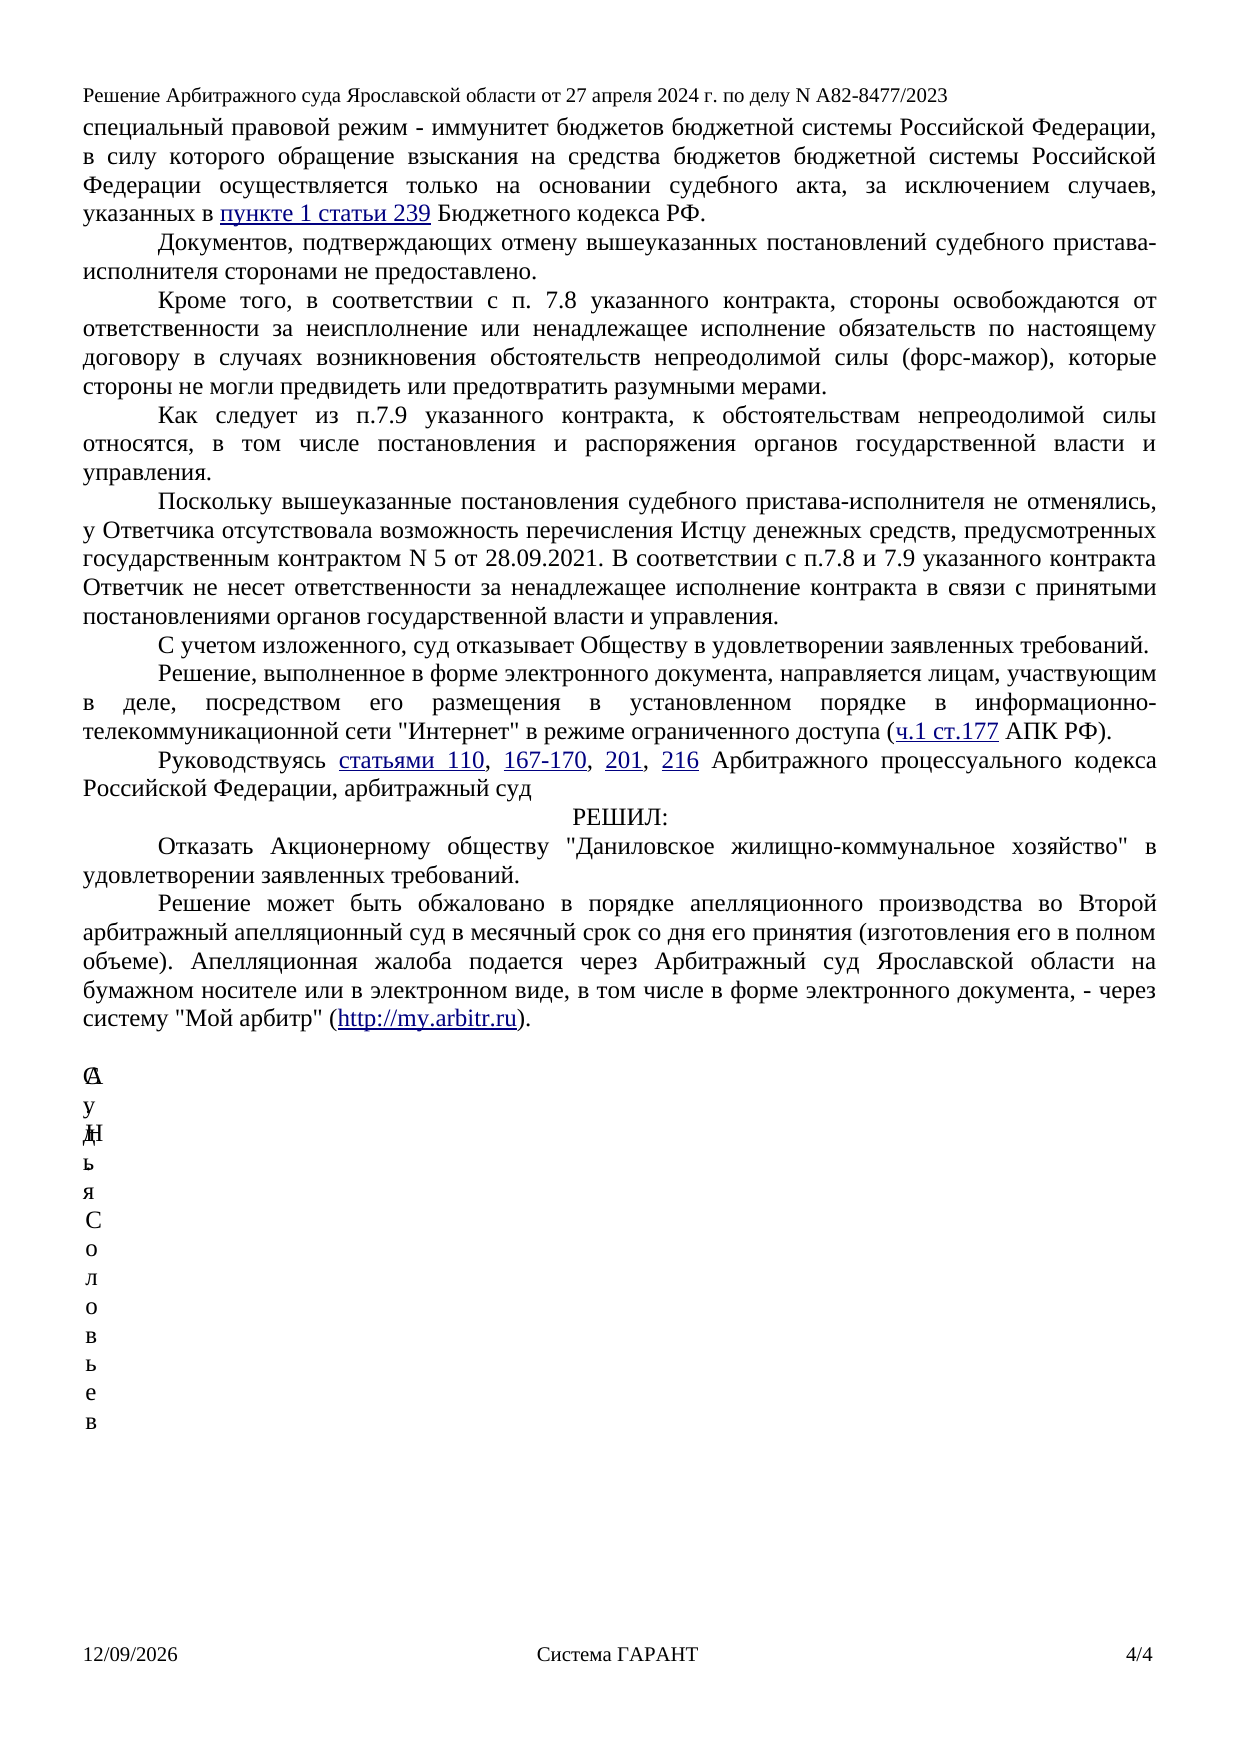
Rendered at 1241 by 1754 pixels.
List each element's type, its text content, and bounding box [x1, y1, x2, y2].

text С учетом изложенного, суд отказывает Обществу в удовлетворении заявленных требований. [83, 630, 1157, 658]
text Решение, выполненное в форме электронного документа, направляется лицам, участвующим в деле, посредством его размещения в установленном порядке в информационно-телекоммуникационной сети "Интернет" в режиме ограниченного доступа (ч.1 ст.177 АПК РФ). [83, 658, 1157, 745]
text Отказать Акционерному обществу "Даниловское жилищно-коммунальное хозяйство" в удовлетворении заявленных требований. [83, 831, 1157, 888]
text Кроме того, в соответствии с п. 7.8 указанного контракта, стороны освобождаются от ответственности за неисплолнение или ненадлежащее исполнение обязательств по настоящему договору в случаях возникновения обстоятельств непреодолимой силы (форс-мажор), которые стороны не могли предвидеть или предотвратить разумными мерами. [83, 285, 1157, 400]
text специальный правовой режим - иммунитет бюджетов бюджетной системы Российской Федерации, в силу которого обращение взыскания на средства бюджетов бюджетной системы Российской Федерации осуществляется только на основании судебного акта, за исключением случаев, указанных в пункте 1 статьи 239 Бюджетного кодекса РФ. [83, 112, 1157, 227]
text Решение может быть обжаловано в порядке апелляционного производства во Второй арбитражный апелляционный суд в месячный срок со дня его принятия (изготовления его в полном объеме). Апелляционная жалоба подается через Арбитражный суд Ярославской области на бумажном носителе или в электронном виде, в том числе в форме электронного документа, - через систему "Мой арбитр" (http://my.arbitr.ru). [83, 888, 1157, 1032]
text Поскольку вышеуказанные постановления судебного пристава-исполнителя не отменялись, у Ответчика отсутствовала возможность перечисления Истцу денежных средств, предусмотренных государственным контрактом N 5 от 28.09.2021. В соответствии с п.7.8 и 7.9 указанного контракта Ответчик не несет ответственности за ненадлежащее исполнение контракта в связи с принятыми постановлениями органов государственной власти и управления. [83, 486, 1157, 630]
text Документов, подтверждающих отмену вышеуказанных постановлений судебного пристава-исполнителя сторонами не предоставлено. [83, 227, 1157, 285]
text Руководствуясь статьями 110, 167-170, 201, 216 Арбитражного процессуального кодекса Российской Федерации, арбитражный суд [83, 745, 1157, 802]
text Как следует из п.7.9 указанного контракта, к обстоятельствам непреодолимой силы относятся, в том числе постановления и распоряжения органов государственной власти и управления. [83, 400, 1157, 486]
text РЕШИЛ: [83, 802, 1157, 831]
